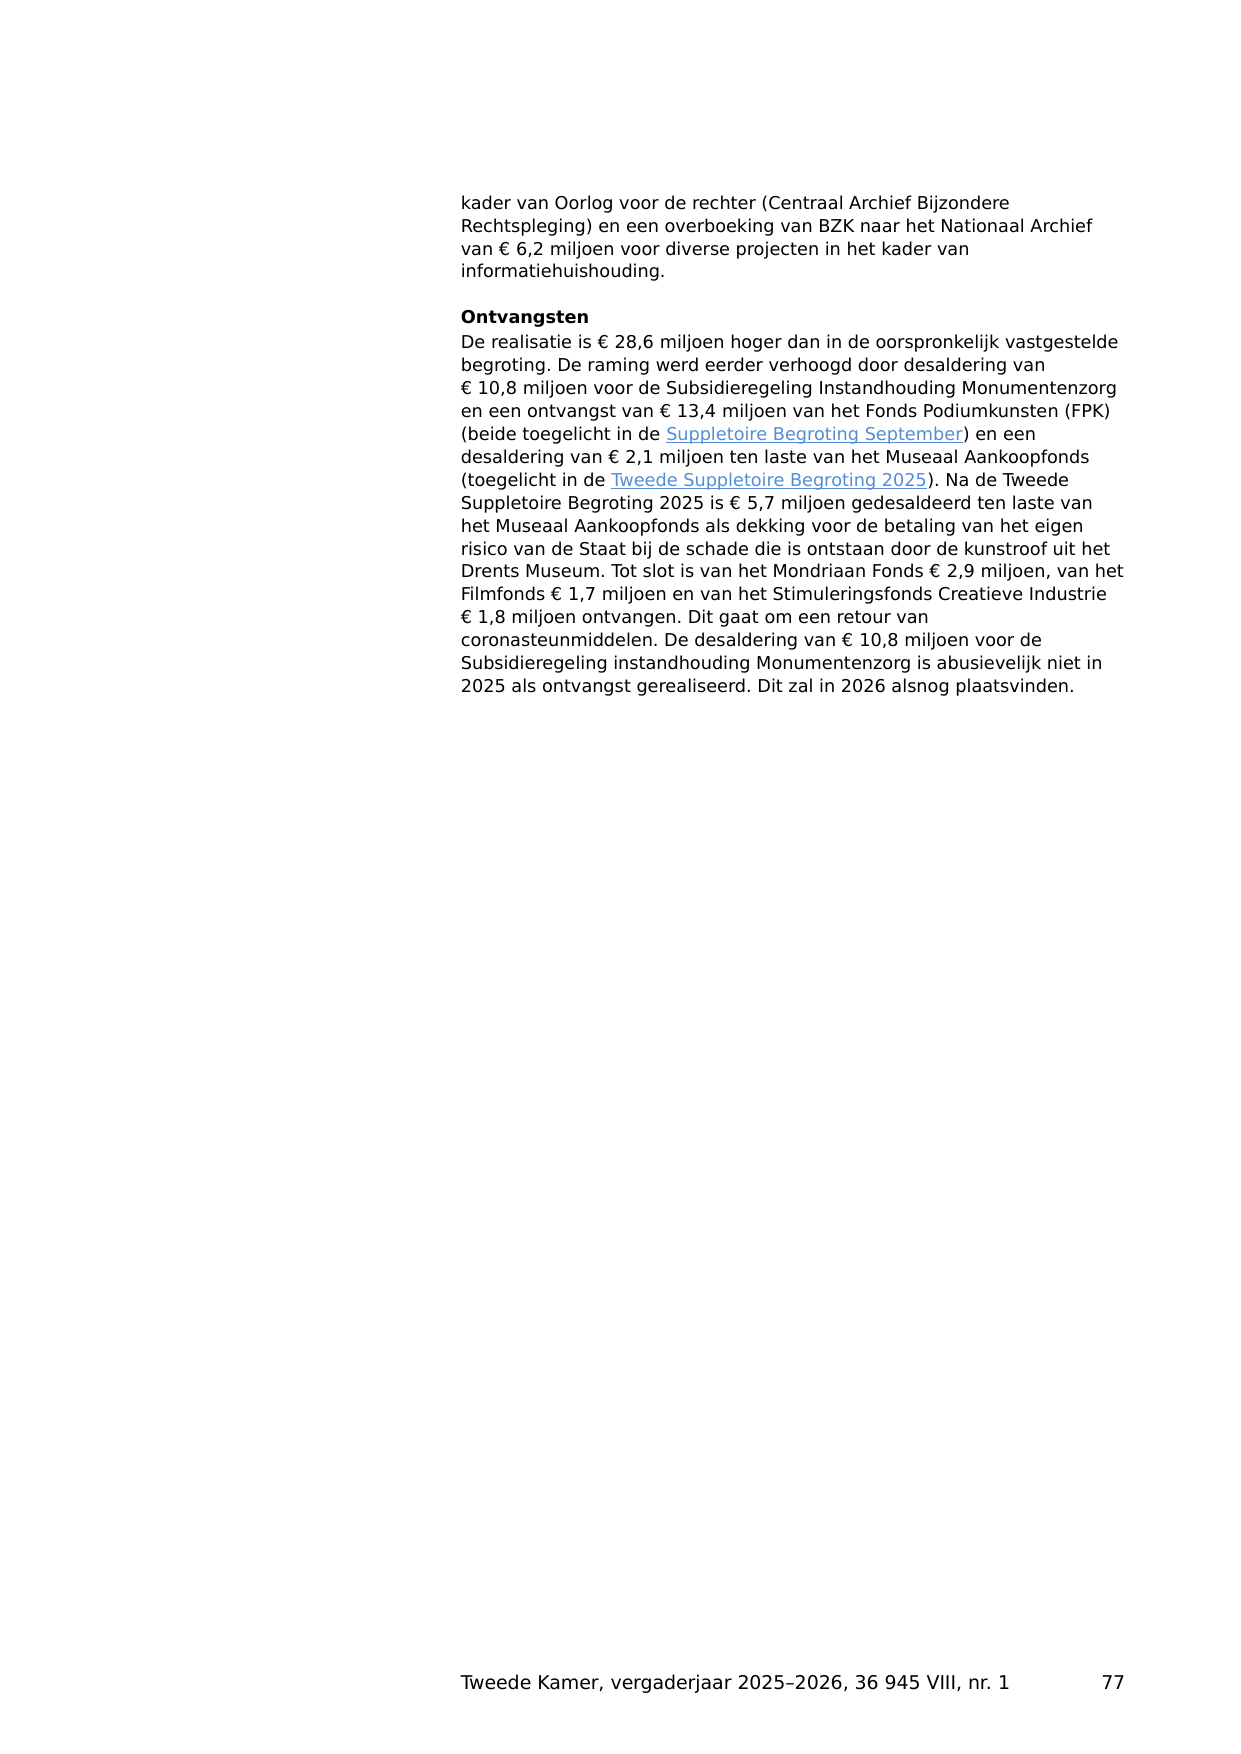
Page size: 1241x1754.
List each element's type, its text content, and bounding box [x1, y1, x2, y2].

text Ontvangsten [461, 305, 1125, 328]
text kader van Oorlog voor de rechter (Centraal Archief Bijzondere Rechtspleging) en een overboeking van BZK naar het Nationaal Archief van € 6,2 miljoen voor diverse projecten in het kader van informatiehuishouding. [461, 191, 1125, 282]
text De realisatie is € 28,6 miljoen hoger dan in de oorspronkelijk vastgestelde begroting. De raming werd eerder verhoogd door desaldering van € 10,8 miljoen voor de Subsidieregeling Instandhouding Monumentenzorg en een ontvangst van € 13,4 miljoen van het Fonds Podiumkunsten (FPK) (beide toegelicht in de Suppletoire Begroting September) en een desaldering van € 2,1 miljoen ten laste van het Museaal Aankoopfonds (toegelicht in de Tweede Suppletoire Begroting 2025). Na de Tweede Suppletoire Begroting 2025 is € 5,7 miljoen gedesaldeerd ten laste van het Museaal Aankoopfonds als dekking voor de betaling van het eigen risico van de Staat bij de schade die is ontstaan door de kunstroof uit het Drents Museum. Tot slot is van het Mondriaan Fonds € 2,9 miljoen, van het Filmfonds € 1,7 miljoen en van het Stimuleringsfonds Creatieve Industrie € 1,8 miljoen ontvangen. Dit gaat om een retour van coronasteunmiddelen. De desaldering van € 10,8 miljoen voor de Subsidieregeling instandhouding Monumentenzorg is abusievelijk niet in 2025 als ontvangst gerealiseerd. Dit zal in 2026 alsnog plaatsvinden. [461, 330, 1125, 697]
